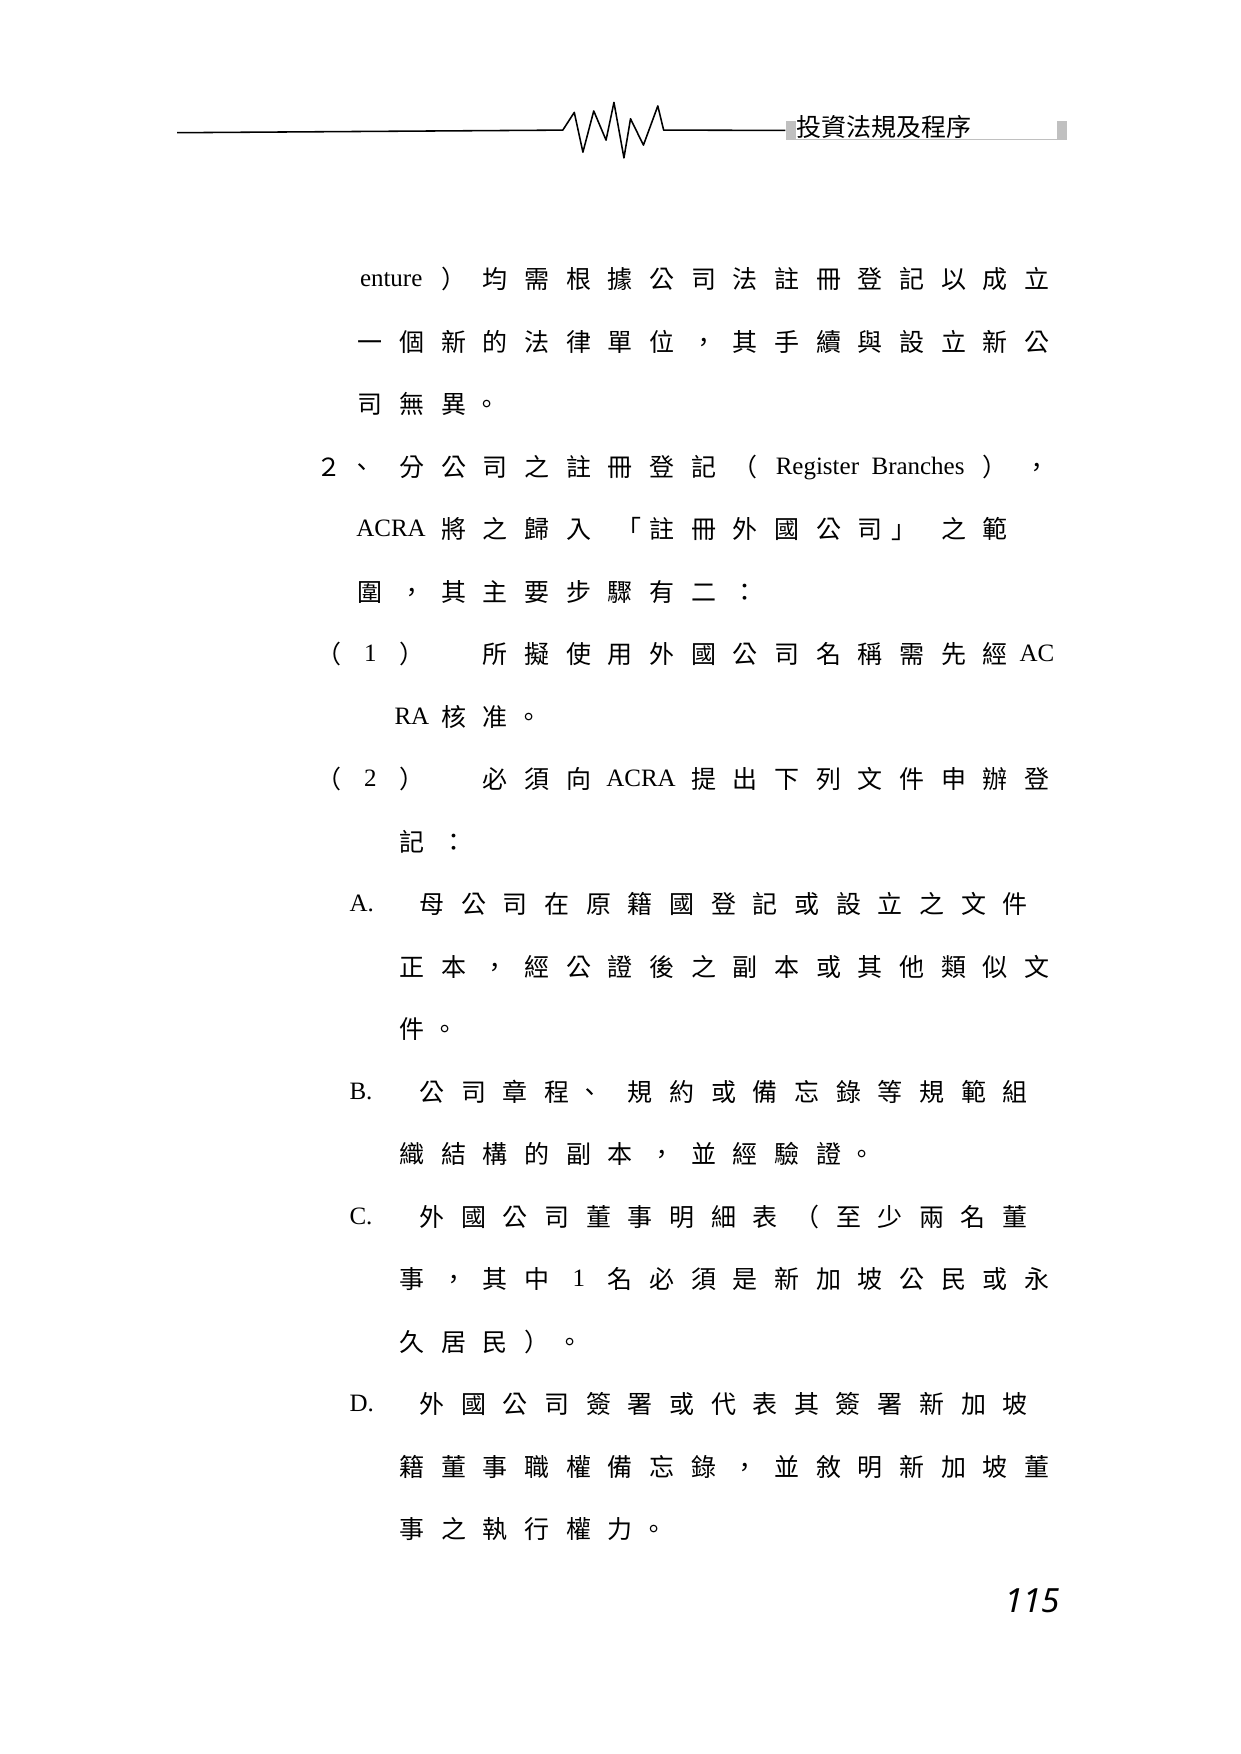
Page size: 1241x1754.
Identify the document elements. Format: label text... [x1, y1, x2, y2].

text D. 外國公司簽署或代表其簽署新加坡籍董事職權備忘錄，並敘明新加坡董事之執行權力。 [330, 1361, 1058, 1549]
text （2） 必須向ACRA提出下列文件申辦登記： [306, 736, 1058, 861]
text A. 母公司在原籍國登記或設立之文件正本，經公證後之副本或其他類似文件。 [330, 861, 1058, 1049]
text enture）均需根據公司法註冊登記以成立一個新的法律單位，其手續與設立新公司無異。 [281, 236, 1058, 424]
text B. 公司章程、規約或備忘錄等規範組織結構的副本，並經驗證。 [330, 1049, 1058, 1174]
text （1） 所擬使用外國公司名稱需先經ACRA核准。 [306, 611, 1058, 736]
text C. 外國公司董事明細表（至少兩名董事，其中1名必須是新加坡公民或永久居民）。 [330, 1174, 1058, 1361]
text ２、分公司之註冊登記（Register Branches），ACRA將之歸入「註冊外國公司」之範圍，其主要步驟有二： [281, 424, 1058, 611]
